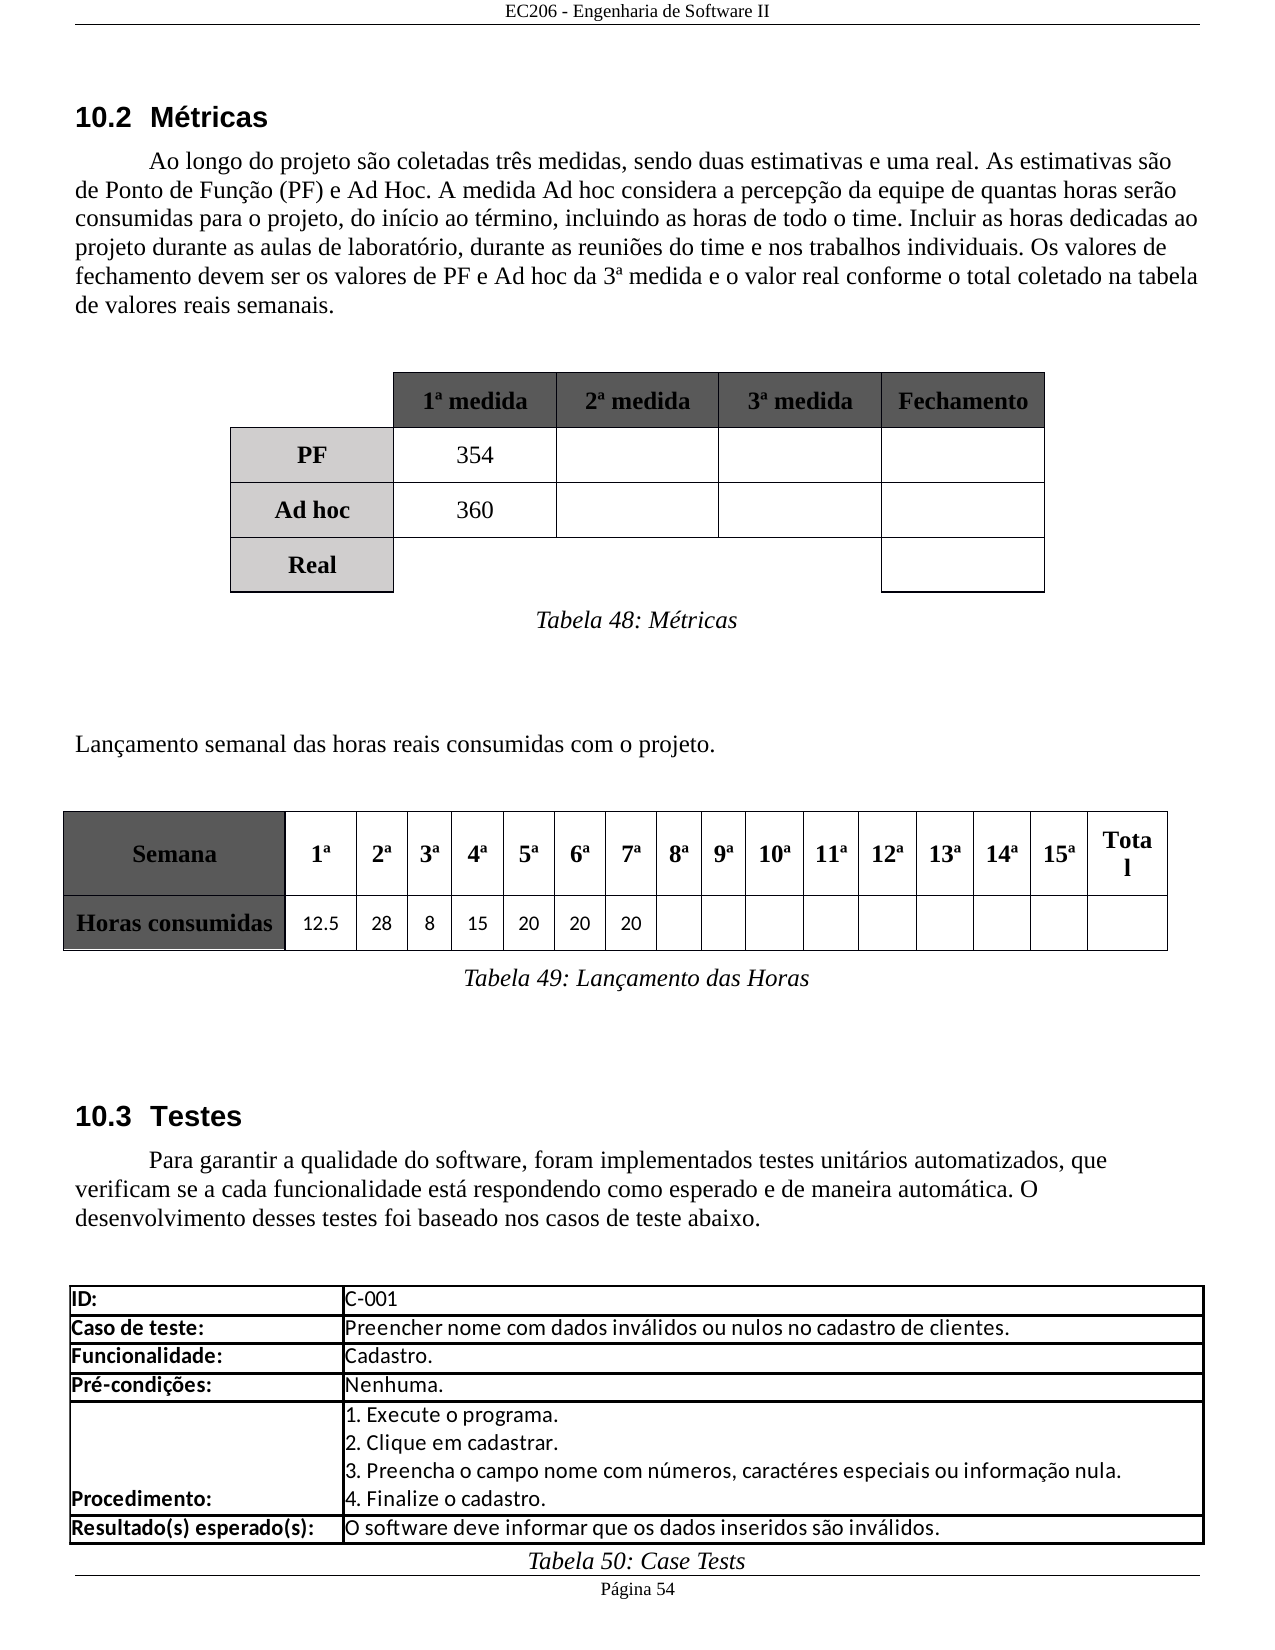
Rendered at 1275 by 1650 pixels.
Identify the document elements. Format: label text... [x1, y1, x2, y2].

text Tabela 50: Case Tests [69, 1298, 1206, 1574]
table_cell 20 [555, 896, 605, 949]
table_header Fechamento [882, 373, 1044, 427]
table_header Semana [64, 812, 284, 895]
table_cell PF [231, 428, 393, 482]
table_header 3ª medida [719, 373, 881, 427]
table_header 8ª [657, 812, 701, 895]
table_cell Horas consumidas [64, 896, 284, 949]
subtitle Métricas [75, 100, 1200, 133]
table_cell [719, 538, 881, 591]
table_cell [557, 483, 718, 537]
table_cell 8 [408, 896, 451, 949]
table_cell [719, 483, 881, 537]
table_cell [394, 538, 556, 591]
table_cell [1031, 896, 1087, 949]
table_header 5ª [504, 812, 554, 895]
table_cell 354 [394, 428, 556, 482]
table_header 1ª [286, 812, 356, 895]
text Lançamento semanal das horas reais consumidas com o projeto. [75, 729, 1200, 757]
table_cell Real [231, 538, 393, 591]
table_cell 20 [504, 896, 554, 949]
table_cell [702, 896, 745, 949]
table_header 13ª [917, 812, 973, 895]
table_cell [557, 428, 718, 482]
table_cell 15 [452, 896, 503, 949]
subtitle Testes [75, 1099, 1200, 1133]
table_header 1ª medida [394, 373, 556, 427]
table_header [231, 372, 393, 427]
table_cell [859, 896, 916, 949]
table_cell [882, 428, 1044, 482]
table_header Total [1088, 812, 1167, 895]
table_cell [719, 428, 881, 482]
text Tabela 49: Lançamento das Horas [75, 963, 1200, 992]
table_header 9ª [702, 812, 745, 895]
text Tabela 48: Métricas [75, 605, 1200, 634]
table_header 4ª [452, 812, 503, 895]
table_cell [657, 896, 701, 949]
table_cell [746, 896, 803, 949]
table_header 10ª [746, 812, 803, 895]
table_cell Ad hoc [231, 483, 393, 537]
table_header 11ª [804, 812, 858, 895]
table_cell 12,5 [286, 896, 356, 949]
table_header 14ª [974, 812, 1030, 895]
table_header 15ª [1031, 812, 1087, 895]
table_cell [882, 483, 1044, 537]
table_cell [974, 896, 1030, 949]
table_cell [804, 896, 858, 949]
table_header 12ª [859, 812, 916, 895]
table_header 6ª [555, 812, 605, 895]
table_cell 28 [357, 896, 407, 949]
table_cell 360 [394, 483, 556, 537]
table_header 2ª [357, 812, 407, 895]
text Para garantir a qualidade do software, foram implementados testes unitários automatizados, que verificam se a cada funcionalidade está respondendo como esperado e de maneira automática. O desenvolvimento desses testes foi baseado nos casos de teste abaixo. [75, 1145, 1200, 1232]
table_header 7ª [606, 812, 656, 895]
table_cell [1088, 896, 1167, 949]
text Ao longo do projeto são coletadas três medidas, sendo duas estimativas e uma real. As estimativas são de Ponto de Função (PF) e Ad Hoc. A medida Ad hoc considera a percepção da equipe de quantas horas serão consumidas para o projeto, do início ao término, incluindo as horas de todo o time. Incluir as horas dedicadas ao projeto durante as aulas de laboratório, durante as reuniões do time e nos trabalhos individuais. Os valores de fechamento devem ser os valores de PF e Ad hoc da 3ª medida e o valor real conforme o total coletado na tabela de valores reais semanais. [75, 146, 1200, 318]
table_cell [917, 896, 973, 949]
table_cell 20 [606, 896, 656, 949]
table_header 2ª medida [557, 373, 718, 427]
table_cell [882, 538, 1044, 591]
table_cell [556, 538, 719, 591]
table_header 3ª [408, 812, 451, 895]
